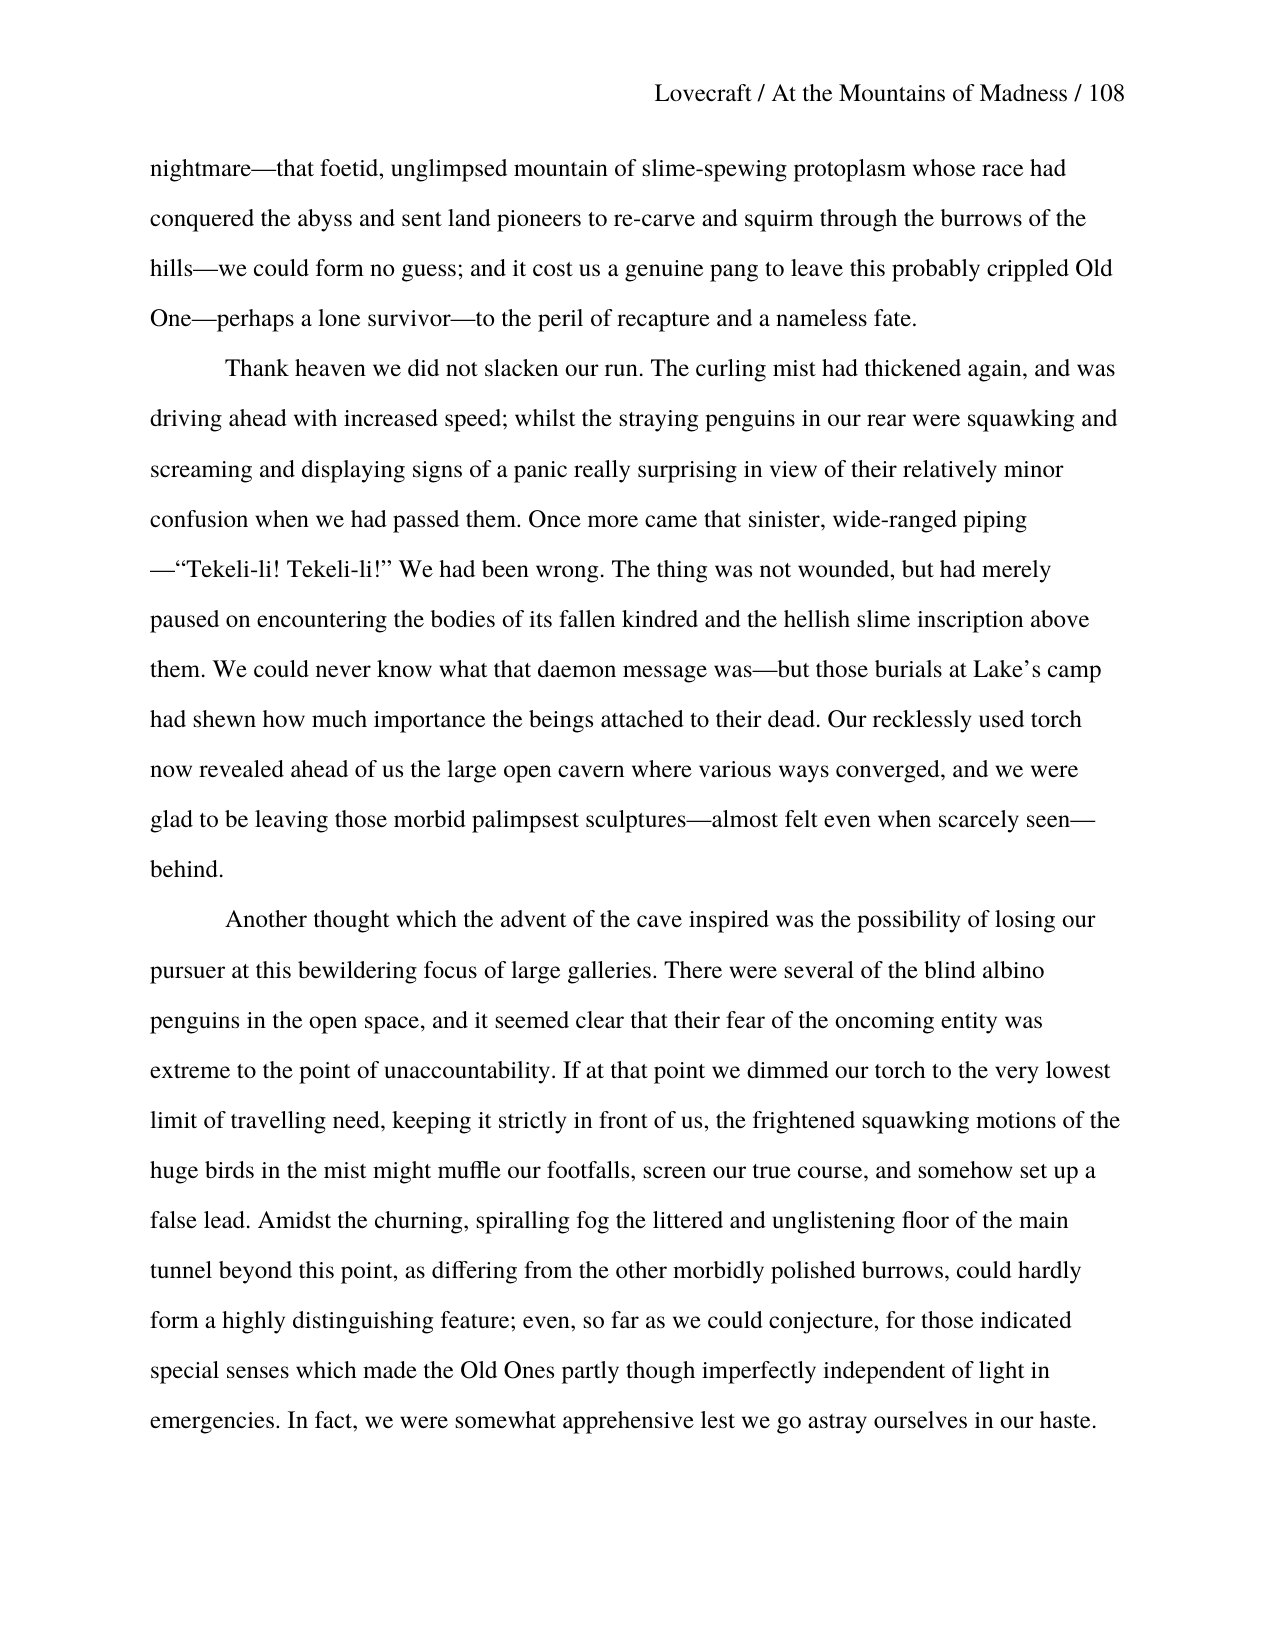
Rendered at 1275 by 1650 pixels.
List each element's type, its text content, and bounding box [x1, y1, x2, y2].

text Thank heaven we did not slacken our run. The curling mist had thickened again, and was driving ahead with increased speed; whilst the straying penguins in our rear were squawking and screaming and displaying signs of a panic really surprising in view of their relatively minor confusion when we had passed them. Once more came that sinister, wide-ranged piping—“Tekeli-li! Tekeli-li!” We had been wrong. The thing was not wounded, but had merely paused on encountering the bodies of its fallen kindred and the hellish slime inscription above them. We could never know what that daemon message was—but those burials at Lake’s camp had shewn how much importance the beings attached to their dead. Our recklessly used torch now revealed ahead of us the large open cavern where various ways converged, and we were glad to be leaving those morbid palimpsest sculptures—almost felt even when scarcely seen—behind. [150, 350, 1125, 885]
text Another thought which the advent of the cave inspired was the possibility of losing our pursuer at this bewildering focus of large galleries. There were several of the blind albino penguins in the open space, and it seemed clear that their fear of the oncoming entity was extreme to the point of unaccountability. If at that point we dimmed our torch to the very lowest limit of travelling need, keeping it strictly in front of us, the frightened squawking motions of the huge birds in the mist might muffle our footfalls, screen our true course, and somehow set up a false lead. Amidst the churning, spiralling fog the littered and unglistening floor of the main tunnel beyond this point, as differing from the other morbidly polished burrows, could hardly form a highly distinguishing feature; even, so far as we could conjecture, for those indicated special senses which made the Old Ones partly though imperfectly independent of light in emergencies. In fact, we were somewhat apprehensive lest we go astray ourselves in our haste. [150, 902, 1125, 1436]
text nightmare—that foetid, unglimpsed mountain of slime-spewing protoplasm whose race had conquered the abyss and sent land pioneers to re-carve and squirm through the burrows of the hills—we could form no guess; and it cost us a genuine pang to leave this probably crippled Old One—perhaps a lone survivor—to the peril of recapture and a nameless fate. [150, 150, 1125, 334]
